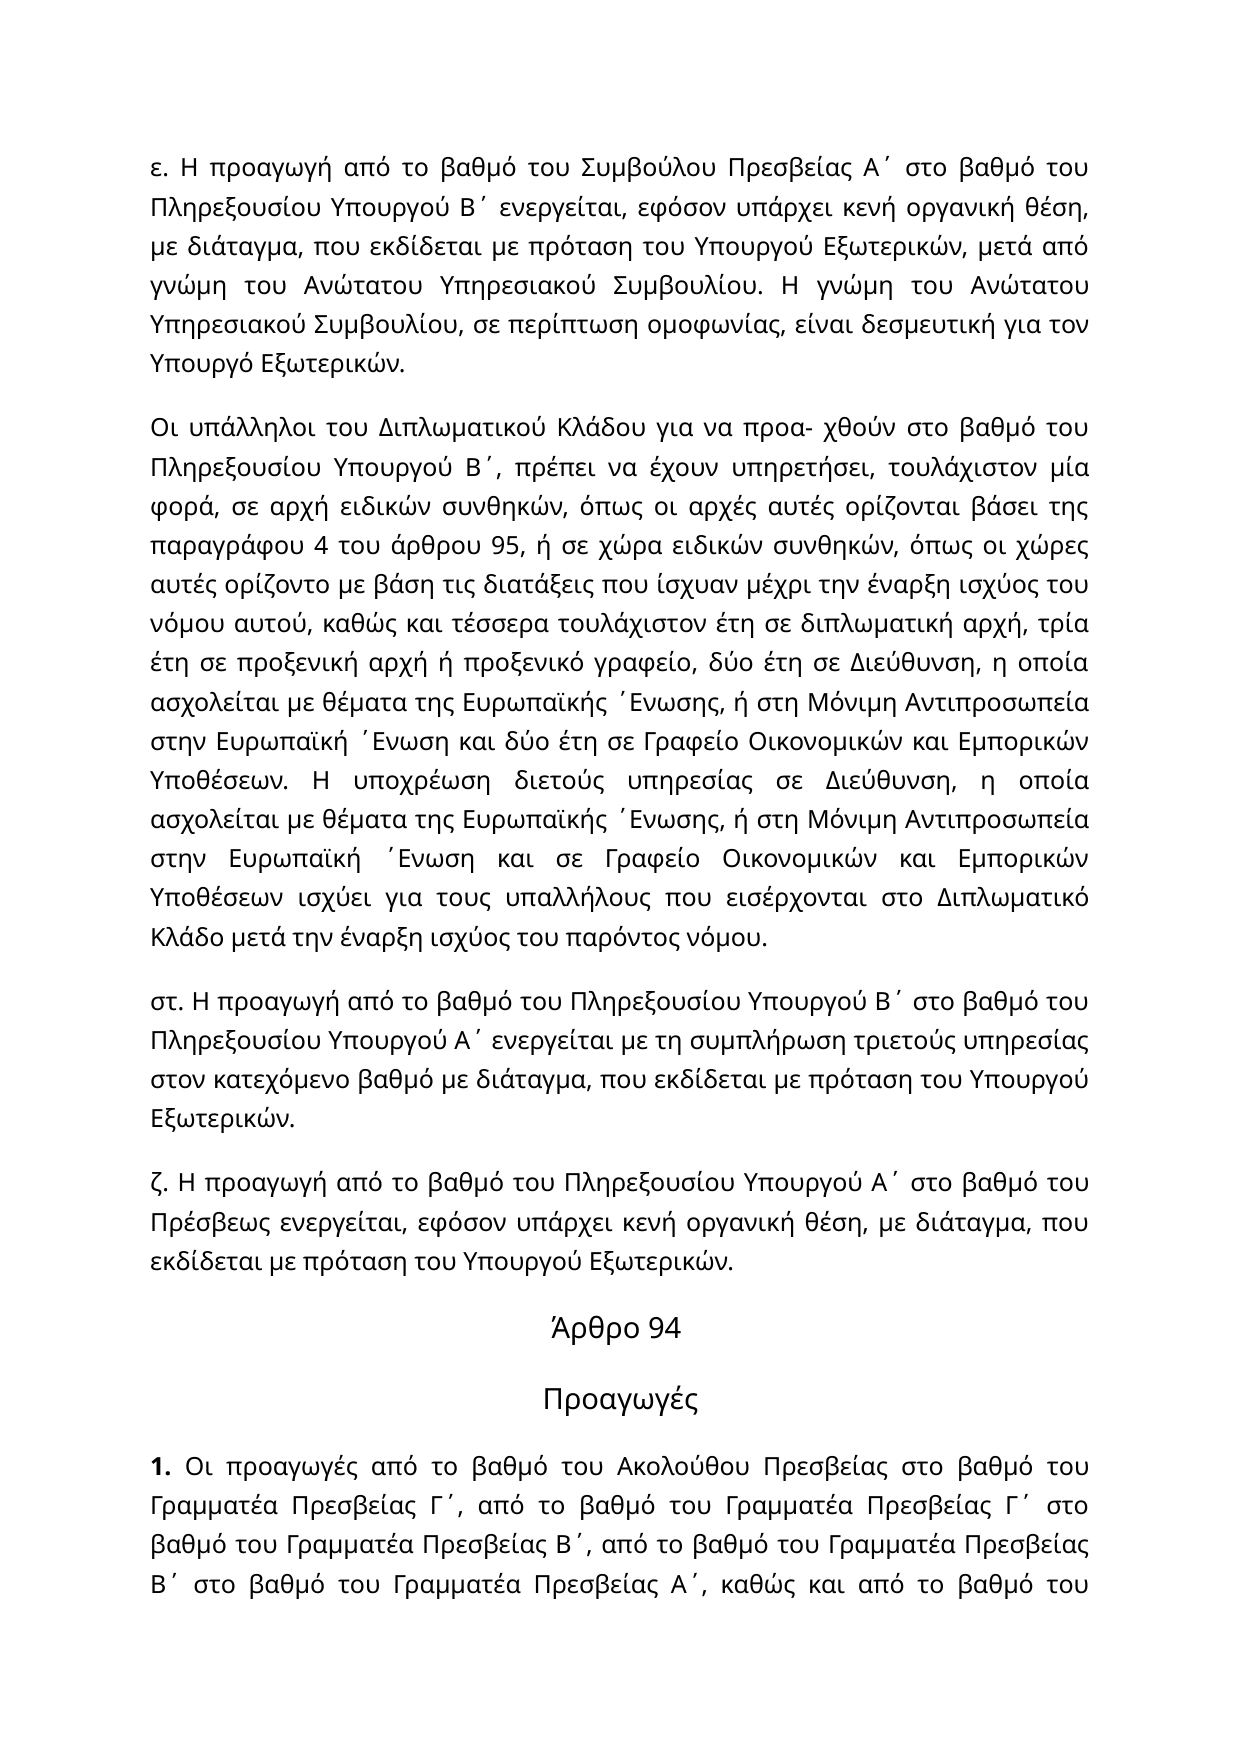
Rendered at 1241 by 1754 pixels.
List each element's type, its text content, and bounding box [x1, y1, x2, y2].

text στ. Η προαγωγή από το βαθμό του Πληρεξουσίου Υπουργού Β΄ στο βαθμό του Πληρεξουσίου Υπουργού Α΄ ενεργείται με τη συμπλήρωση τριετούς υπηρεσίας στον κατεχόμενο βαθμό με διάταγμα, που εκδίδεται με πρόταση του Υπουργού Εξωτερικών. [150, 983, 1090, 1135]
text ζ. Η προαγωγή από το βαθμό του Πληρεξουσίου Υπουργού Α΄ στο βαθμό του Πρέσβεως ενεργείται, εφόσον υπάρχει κενή οργανική θέση, με διάταγμα, που εκδίδεται με πρόταση του Υπουργού Εξωτερικών. [150, 1165, 1090, 1277]
text 1. Οι προαγωγές από το βαθμό του Ακολούθου Πρεσβείας στο βαθμό του Γραμματέα Πρεσβείας Γ΄, από το βαθμό του Γραμματέα Πρεσβείας Γ΄ στο βαθμό του Γραμματέα Πρεσβείας Β΄, από το βαθμό του Γραμματέα Πρεσβείας Β΄ στο βαθμό του Γραμματέα Πρεσβείας Α΄, καθώς και από το βαθμό του [150, 1449, 1090, 1600]
text Οι υπάλληλοι του Διπλωματικού Κλάδου για να προα- χθούν στο βαθμό του Πληρεξουσίου Υπουργού Β΄, πρέπει να έχουν υπηρετήσει, τουλάχιστον μία φορά, σε αρχή ειδικών συνθηκών, όπως οι αρχές αυτές ορίζονται βάσει της παραγράφου 4 του άρθρου 95, ή σε χώρα ειδικών συνθηκών, όπως οι χώρες αυτές ορίζοντο με βάση τις διατάξεις που ίσχυαν μέχρι την έναρξη ισχύος του νόμου αυτού, καθώς και τέσσερα τουλάχιστον έτη σε διπλωματική αρχή, τρία έτη σε προξενική αρχή ή προξενικό γραφείο, δύο έτη σε Διεύθυνση, η οποία ασχολείται με θέματα της Ευρωπαϊκής ΄Ενωσης, ή στη Μόνιμη Αντιπροσωπεία στην Ευρωπαϊκή ΄Ενωση και δύο έτη σε Γραφείο Οικονομικών και Εμπορικών Υποθέσεων. Η υποχρέωση διετούς υπηρεσίας σε Διεύθυνση, η οποία ασχολείται με θέματα της Ευρωπαϊκής ΄Ενωσης, ή στη Μόνιμη Αντιπροσωπεία στην Ευρωπαϊκή ΄Ενωση και σε Γραφείο Οικονομικών και Εμπορικών Υποθέσεων ισχύει για τους υπαλλήλους που εισέρχονται στο Διπλωματικό Κλάδο μετά την έναρξη ισχύος του παρόντος νόμου. [150, 410, 1090, 953]
subtitle Προαγωγές [150, 1378, 1090, 1418]
text ε. Η προαγωγή από το βαθμό του Συμβούλου Πρεσβείας Α΄ στο βαθμό του Πληρεξουσίου Υπουργού Β΄ ενεργείται, εφόσον υπάρχει κενή οργανική θέση, με διάταγμα, που εκδίδεται με πρόταση του Υπουργού Εξωτερικών, μετά από γνώμη του Ανώτατου Υπηρεσιακού Συμβουλίου. Η γνώμη του Ανώτατου Υπηρεσιακού Συμβουλίου, σε περίπτωση ομοφωνίας, είναι δεσμευτική για τον Υπουργό Εξωτερικών. [150, 150, 1090, 380]
subtitle Άρθρο 94 [150, 1307, 1090, 1347]
